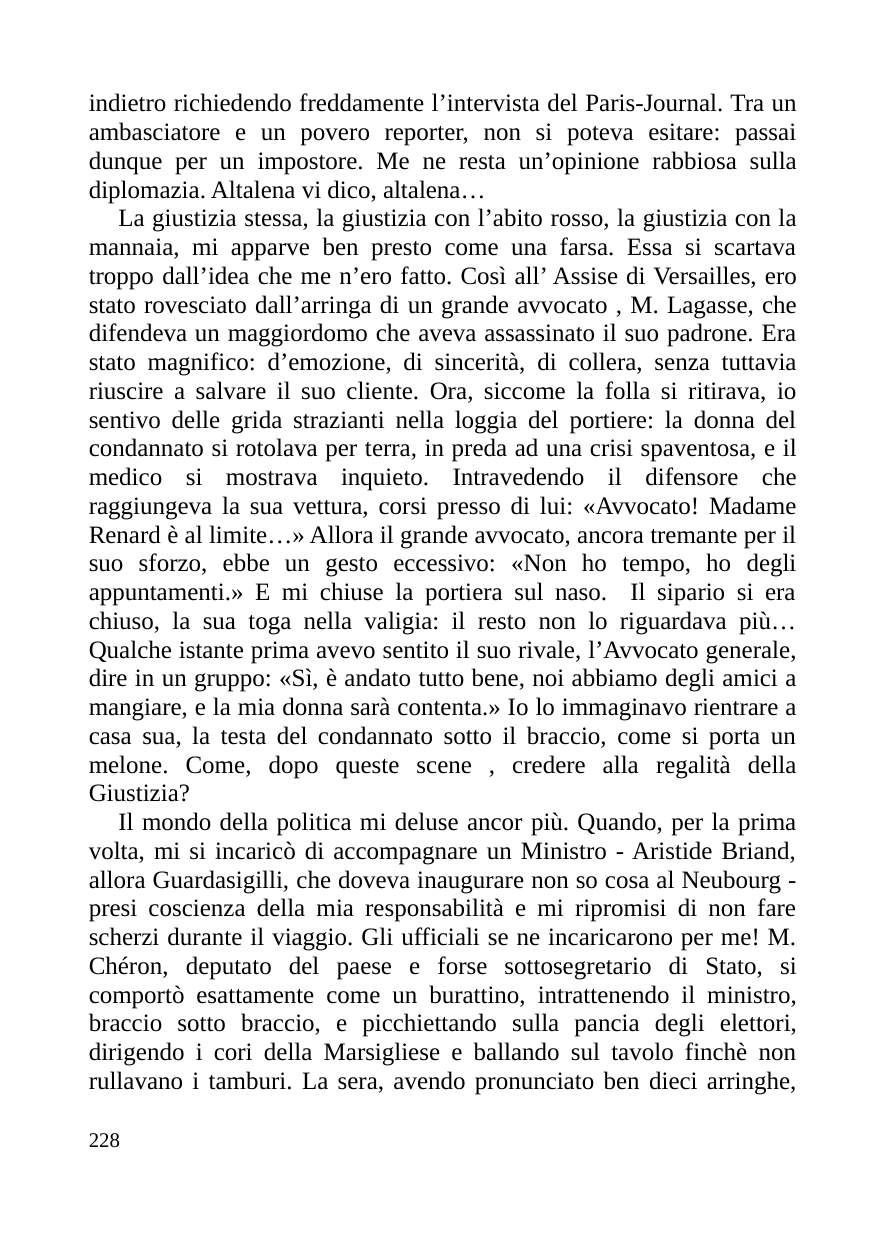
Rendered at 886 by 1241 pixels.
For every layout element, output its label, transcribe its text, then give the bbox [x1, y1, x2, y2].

text La giustizia stessa, la giustizia con l’abito rosso, la giustizia con la mannaia, mi apparve ben presto come una farsa. Essa si scartava troppo dall’idea che me n’ero fatto. Così all’ Assise di Versailles, ero stato rovesciato dall’arringa di un grande avvocato , M. Lagasse, che difendeva un maggiordomo che aveva assassinato il suo padrone. Era stato magnifico: d’emozione, di sincerità, di collera, senza tuttavia riuscire a salvare il suo cliente. Ora, siccome la folla si ritirava, io sentivo delle grida strazianti nella loggia del portiere: la donna del condannato si rotolava per terra, in preda ad una crisi spaventosa, e il medico si mostrava inquieto. Intravedendo il difensore che raggiungeva la sua vettura, corsi presso di lui: «Avvocato! Madame Renard è al limite…» Allora il grande avvocato, ancora tremante per il suo sforzo, ebbe un gesto eccessivo: «Non ho tempo, ho degli appuntamenti.» E mi chiuse la portiera sul naso. Il sipario si era chiuso, la sua toga nella valigia: il resto non lo riguardava più… Qualche istante prima avevo sentito il suo rivale, l’Avvocato generale, dire in un gruppo: «Sì, è andato tutto bene, noi abbiamo degli amici a mangiare, e la mia donna sarà contenta.» Io lo immaginavo rientrare a casa sua, la testa del condannato sotto il braccio, come si porta un melone. Come, dopo queste scene , credere alla regalità della Giustizia? [88, 203, 797, 807]
text Il mondo della politica mi deluse ancor più. Quando, per la prima volta, mi si incaricò di accompagnare un Ministro - Aristide Briand, allora Guardasigilli, che doveva inaugurare non so cosa al Neubourg - presi coscienza della mia responsabilità e mi ripromisi di non fare scherzi durante il viaggio. Gli ufficiali se ne incaricarono per me! M. Chéron, deputato del paese e forse sottosegretario di Stato, si comportò esattamente come un burattino, intrattenendo il ministro, braccio sotto braccio, e picchiettando sulla pancia degli elettori, dirigendo i cori della Marsigliese e ballando sul tavolo finchè non rullavano i tamburi. La sera, avendo pronunciato ben dieci arringhe, [88, 807, 797, 1095]
text indietro richiedendo freddamente l’intervista del Paris-Journal. Tra un ambasciatore e un povero reporter, non si poteva esitare: passai dunque per un impostore. Me ne resta un’opinione rabbiosa sulla diplomazia. Altalena vi dico, altalena… [88, 88, 797, 203]
